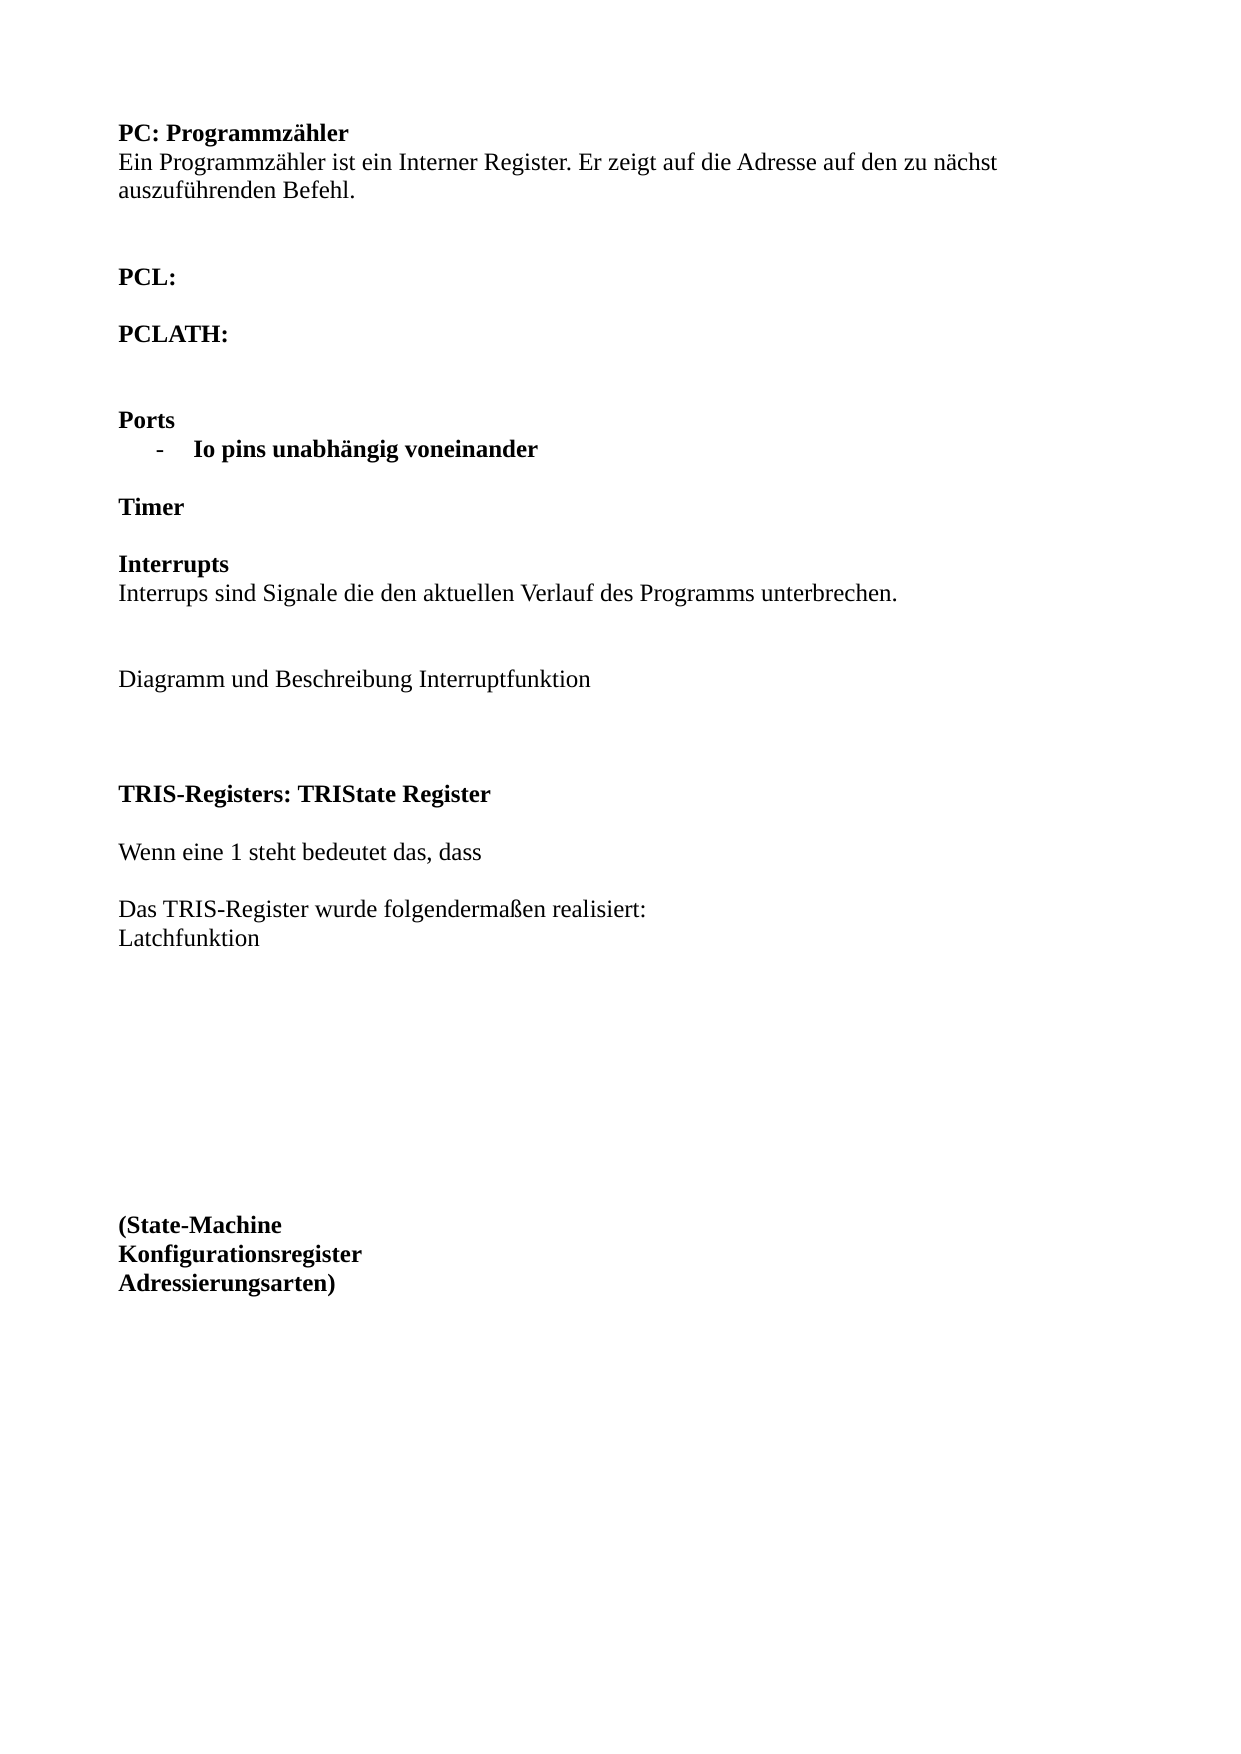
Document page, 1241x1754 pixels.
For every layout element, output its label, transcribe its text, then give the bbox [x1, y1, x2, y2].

text Latchfunktion [118, 923, 1122, 952]
text Timer [118, 492, 1122, 521]
text Wenn eine 1 steht bedeutet das, dass [118, 837, 1122, 866]
text PCLATH: [118, 319, 1122, 348]
text PC: Programmzähler [118, 118, 1122, 147]
text Interrups sind Signale die den aktuellen Verlauf des Programms unterbrechen. [118, 578, 1122, 607]
text Diagramm und Beschreibung Interruptfunktion [118, 664, 1122, 693]
text Ein Programmzähler ist ein Interner Register. Er zeigt auf die Adresse auf den zu nächst auszuführenden Befehl. [118, 147, 1122, 204]
text Das TRIS-Register wurde folgendermaßen realisiert: [118, 894, 1122, 923]
text Konfigurationsregister [118, 1239, 1122, 1268]
text Ports [118, 406, 1122, 434]
text (State-Machine [118, 1211, 1122, 1239]
text TRIS-Registers: TRIState Register [118, 779, 1122, 808]
list Io pins unabhängig voneinander [156, 434, 1122, 463]
text Adressierungsarten) [118, 1268, 1122, 1297]
text Interrupts [118, 549, 1122, 578]
text PCL: [118, 262, 1122, 291]
